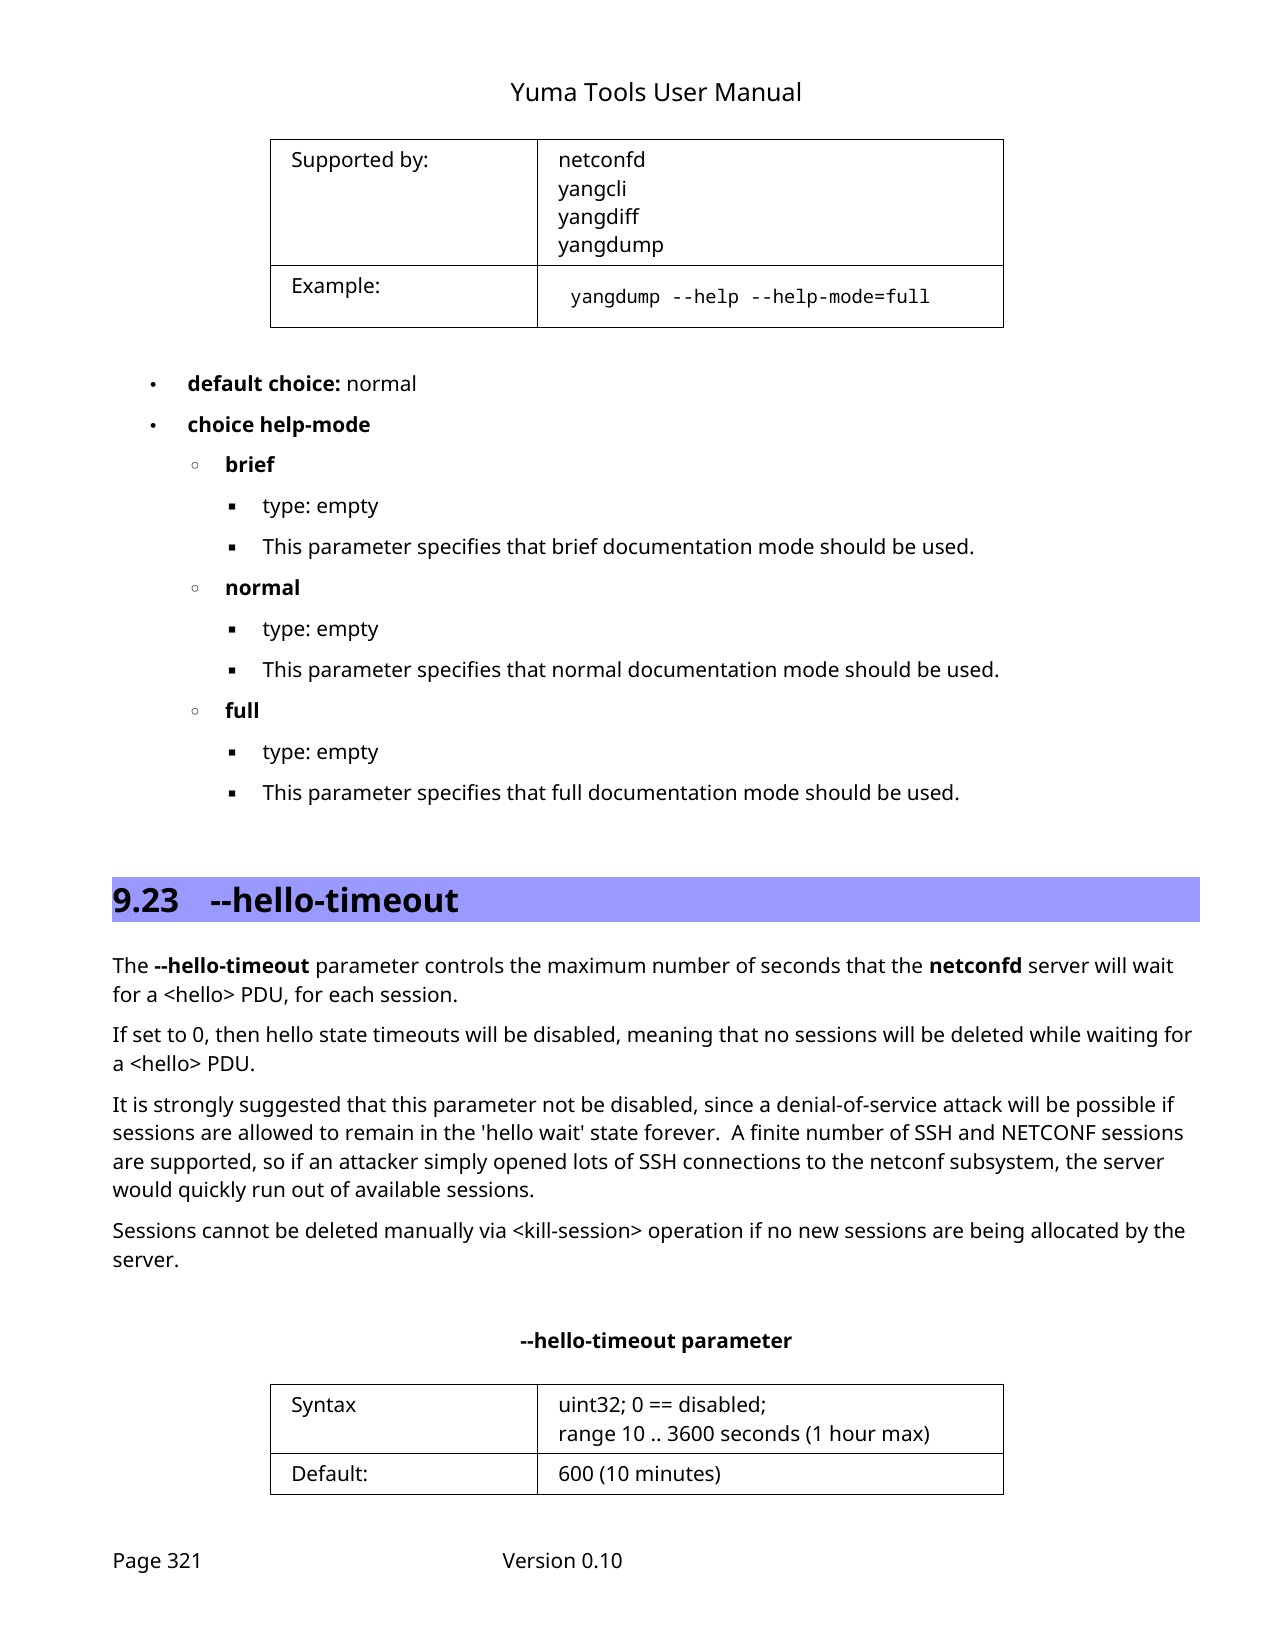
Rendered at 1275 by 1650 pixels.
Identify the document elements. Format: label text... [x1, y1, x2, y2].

text If set to 0, then hello state timeouts will be disabled, meaning that no sessions will be deleted while waiting for a <hello> PDU. [112, 1021, 1200, 1077]
list type: empty [225, 614, 1200, 643]
table_cell netconfd yangcli yangdiff yangdump [538, 140, 1003, 265]
list choice help-mode [150, 410, 1200, 438]
list brief [187, 451, 1200, 479]
table_header uint32; 0 == disabled; range 10 .. 3600 seconds (1 hour max) [538, 1385, 1003, 1453]
list type: empty [225, 737, 1200, 766]
subtitle --hello-timeout [112, 877, 1200, 922]
list type: empty [225, 492, 1200, 520]
list normal [187, 573, 1200, 602]
list This parameter specifies that brief documentation mode should be used. [225, 532, 1200, 561]
table_cell Supported by: [271, 140, 537, 265]
text The --hello-timeout parameter controls the maximum number of seconds that the netconfd server will wait for a <hello> PDU, for each session. [112, 951, 1200, 1008]
text It is strongly suggested that this parameter not be disabled, since a denial-of-service attack will be possible if sessions are allowed to remain in the 'hello wait' state forever. A finite number of SSH and NETCONF sessions are supported, so if an attacker simply opened lots of SSH connections to the netconf subsystem, the server would quickly run out of available sessions. [112, 1090, 1200, 1204]
table_cell Example: [271, 266, 537, 327]
list This parameter specifies that normal documentation mode should be used. [225, 655, 1200, 684]
table_cell 600 (10 minutes) [538, 1454, 1003, 1494]
list This parameter specifies that full documentation mode should be used. [225, 778, 1200, 807]
table_header Syntax [271, 1385, 537, 1453]
text Sessions cannot be deleted manually via <kill-session> operation if no new sessions are being allocated by the server. [112, 1216, 1200, 1273]
table_cell Default: [271, 1454, 537, 1494]
table_cell yangdump --help --help-mode=full [538, 266, 1003, 327]
list default choice: normal [150, 369, 1200, 397]
subtitle --hello-timeout parameter [127, 1327, 1185, 1355]
list full [187, 696, 1200, 725]
